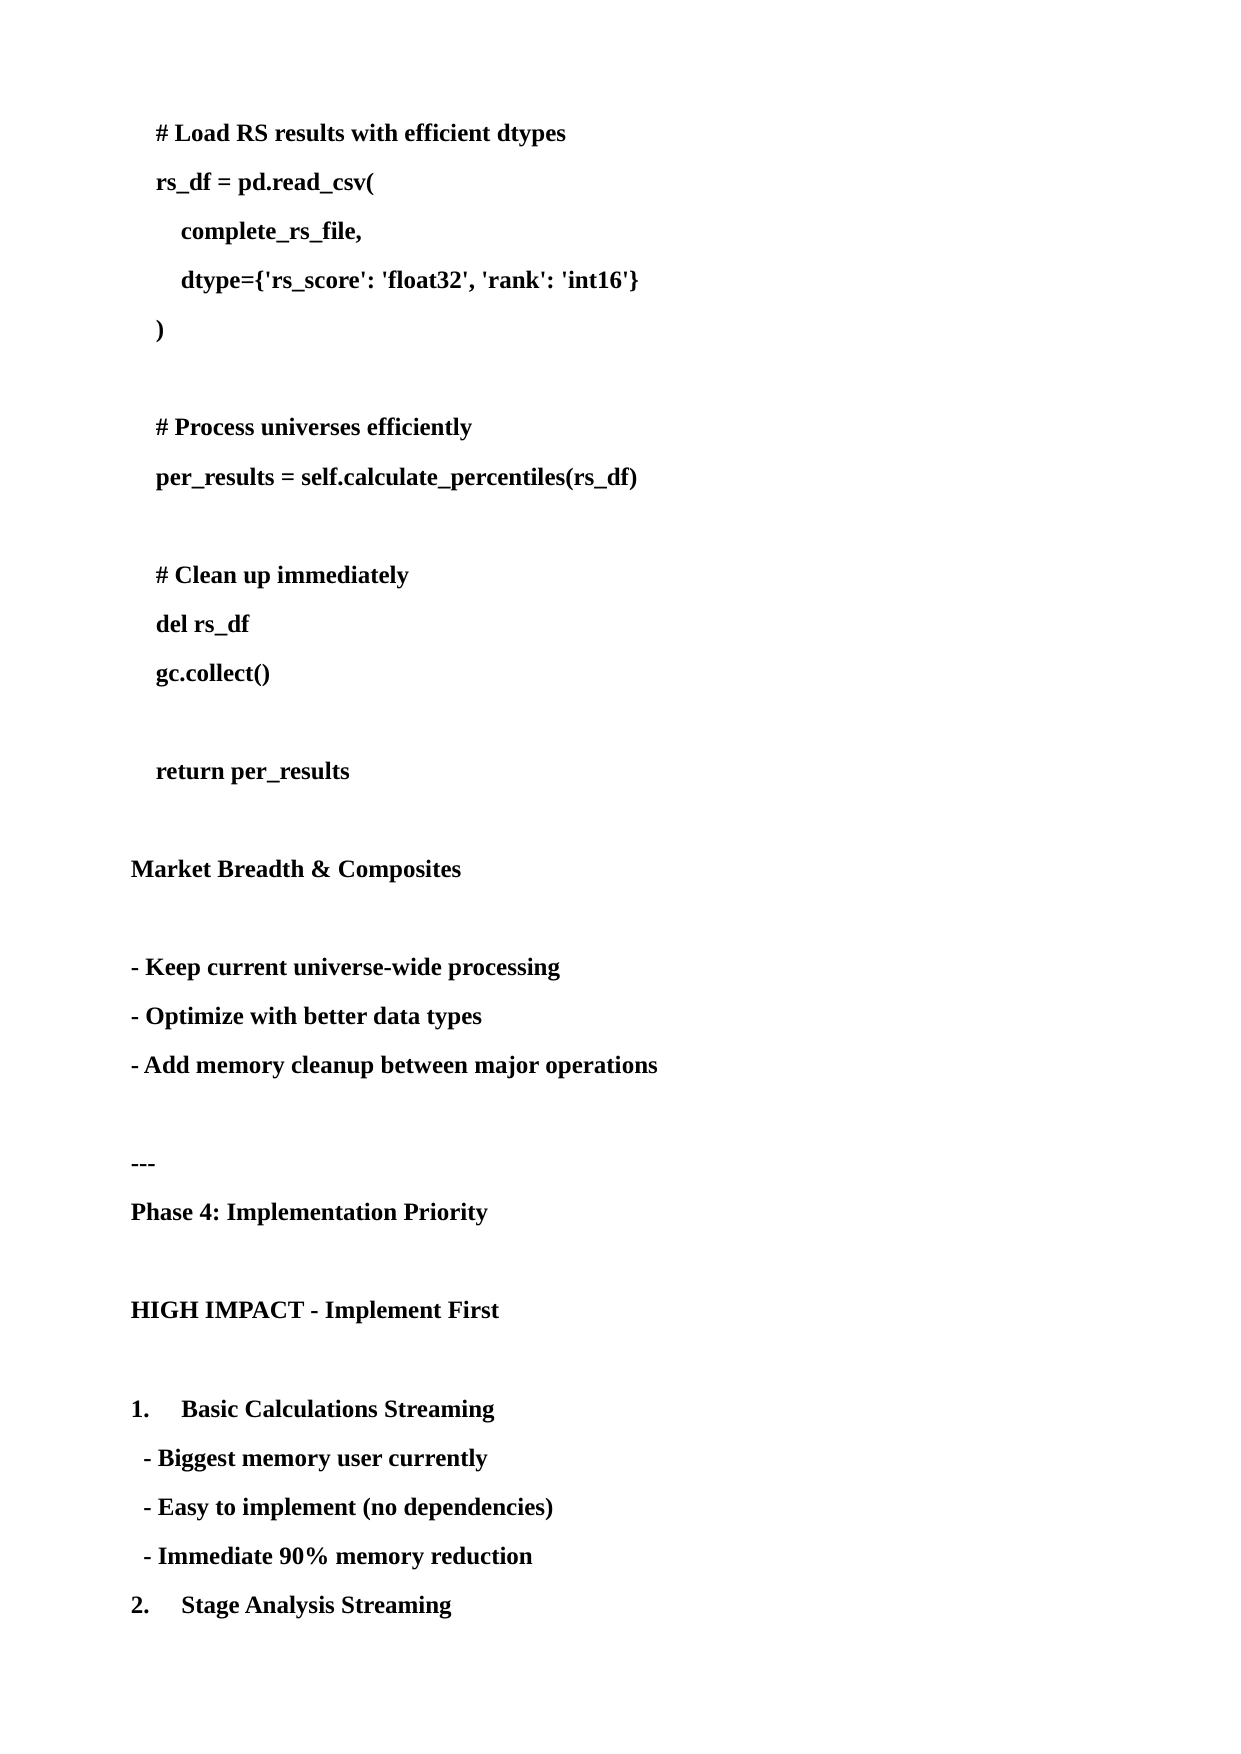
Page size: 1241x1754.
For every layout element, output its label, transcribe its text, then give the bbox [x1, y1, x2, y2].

text ) [118, 314, 1122, 343]
text 1. ✅ Basic Calculations Streaming [118, 1394, 1122, 1422]
text Phase 4: Implementation Priority [118, 1197, 1122, 1226]
text del rs_df [118, 609, 1122, 637]
text gc.collect() [118, 658, 1122, 687]
text return per_results [118, 756, 1122, 785]
text dtype={'rs_score': 'float32', 'rank': 'int16'} [118, 265, 1122, 294]
text - Optimize with better data types [118, 1001, 1122, 1030]
text # Load RS results with efficient dtypes [118, 118, 1122, 147]
text Market Breadth & Composites [118, 854, 1122, 883]
text --- [118, 1148, 1122, 1177]
text # Clean up immediately [118, 560, 1122, 588]
text - Biggest memory user currently [118, 1443, 1122, 1472]
text - Easy to implement (no dependencies) [118, 1492, 1122, 1521]
text per_results = self.calculate_percentiles(rs_df) [118, 462, 1122, 490]
text - Add memory cleanup between major operations [118, 1050, 1122, 1079]
text HIGH IMPACT - Implement First [118, 1296, 1122, 1324]
text rs_df = pd.read_csv( [118, 167, 1122, 196]
text complete_rs_file, [118, 216, 1122, 245]
text - Immediate 90% memory reduction [118, 1541, 1122, 1570]
text - Keep current universe-wide processing [118, 952, 1122, 981]
text 2. ✅ Stage Analysis Streaming [118, 1590, 1122, 1619]
text # Process universes efficiently [118, 412, 1122, 441]
